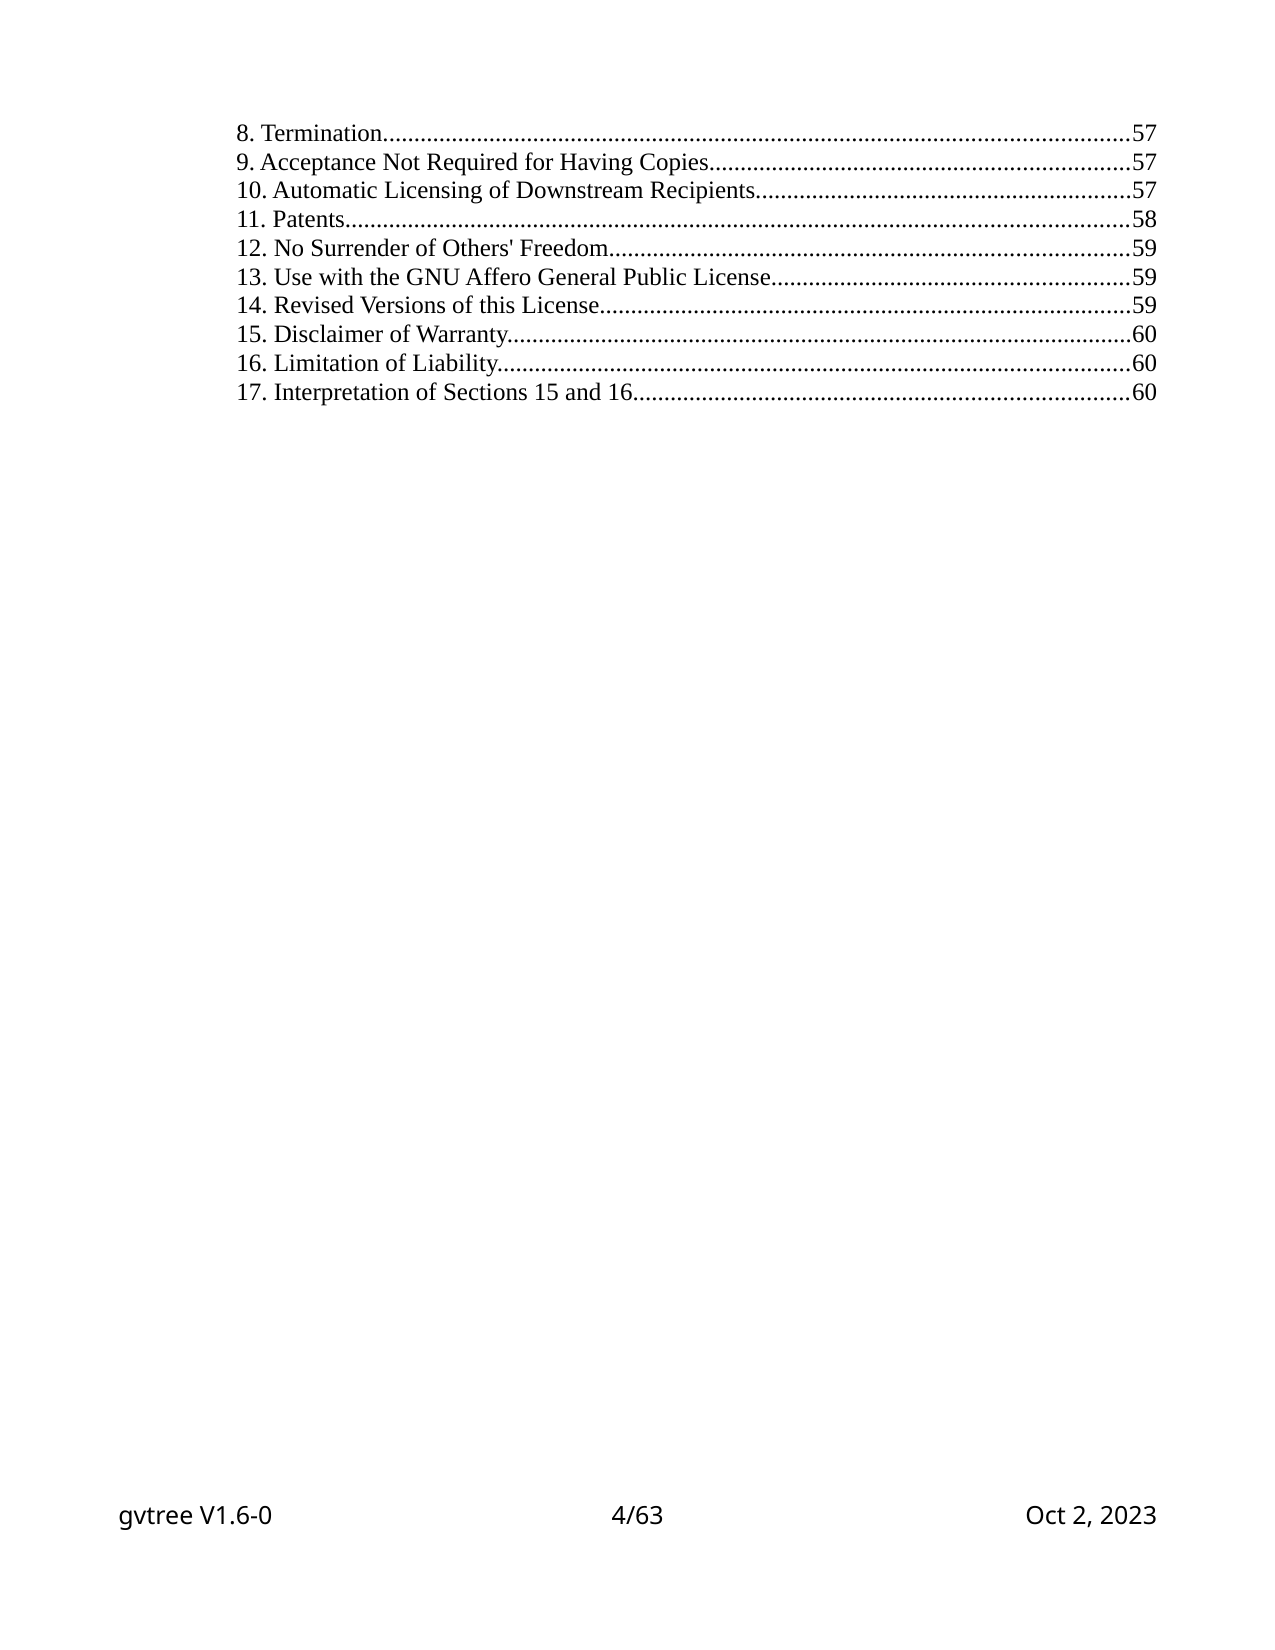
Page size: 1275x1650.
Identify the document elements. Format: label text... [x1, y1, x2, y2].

text 14. Revised Versions of this License. 59 [236, 291, 1157, 319]
text 15. Disclaimer of Warranty. 60 [236, 319, 1157, 348]
text 11. Patents. 58 [236, 204, 1157, 233]
text 8. Termination. 57 [236, 118, 1157, 147]
text 16. Limitation of Liability. 60 [236, 348, 1157, 377]
text 12. No Surrender of Others' Freedom. 59 [236, 233, 1157, 262]
text 10. Automatic Licensing of Downstream Recipients. 57 [236, 176, 1157, 204]
text 9. Acceptance Not Required for Having Copies. 57 [236, 147, 1157, 176]
text 13. Use with the GNU Affero General Public License. 59 [236, 262, 1157, 291]
text 17. Interpretation of Sections 15 and 16. 60 [236, 377, 1157, 406]
